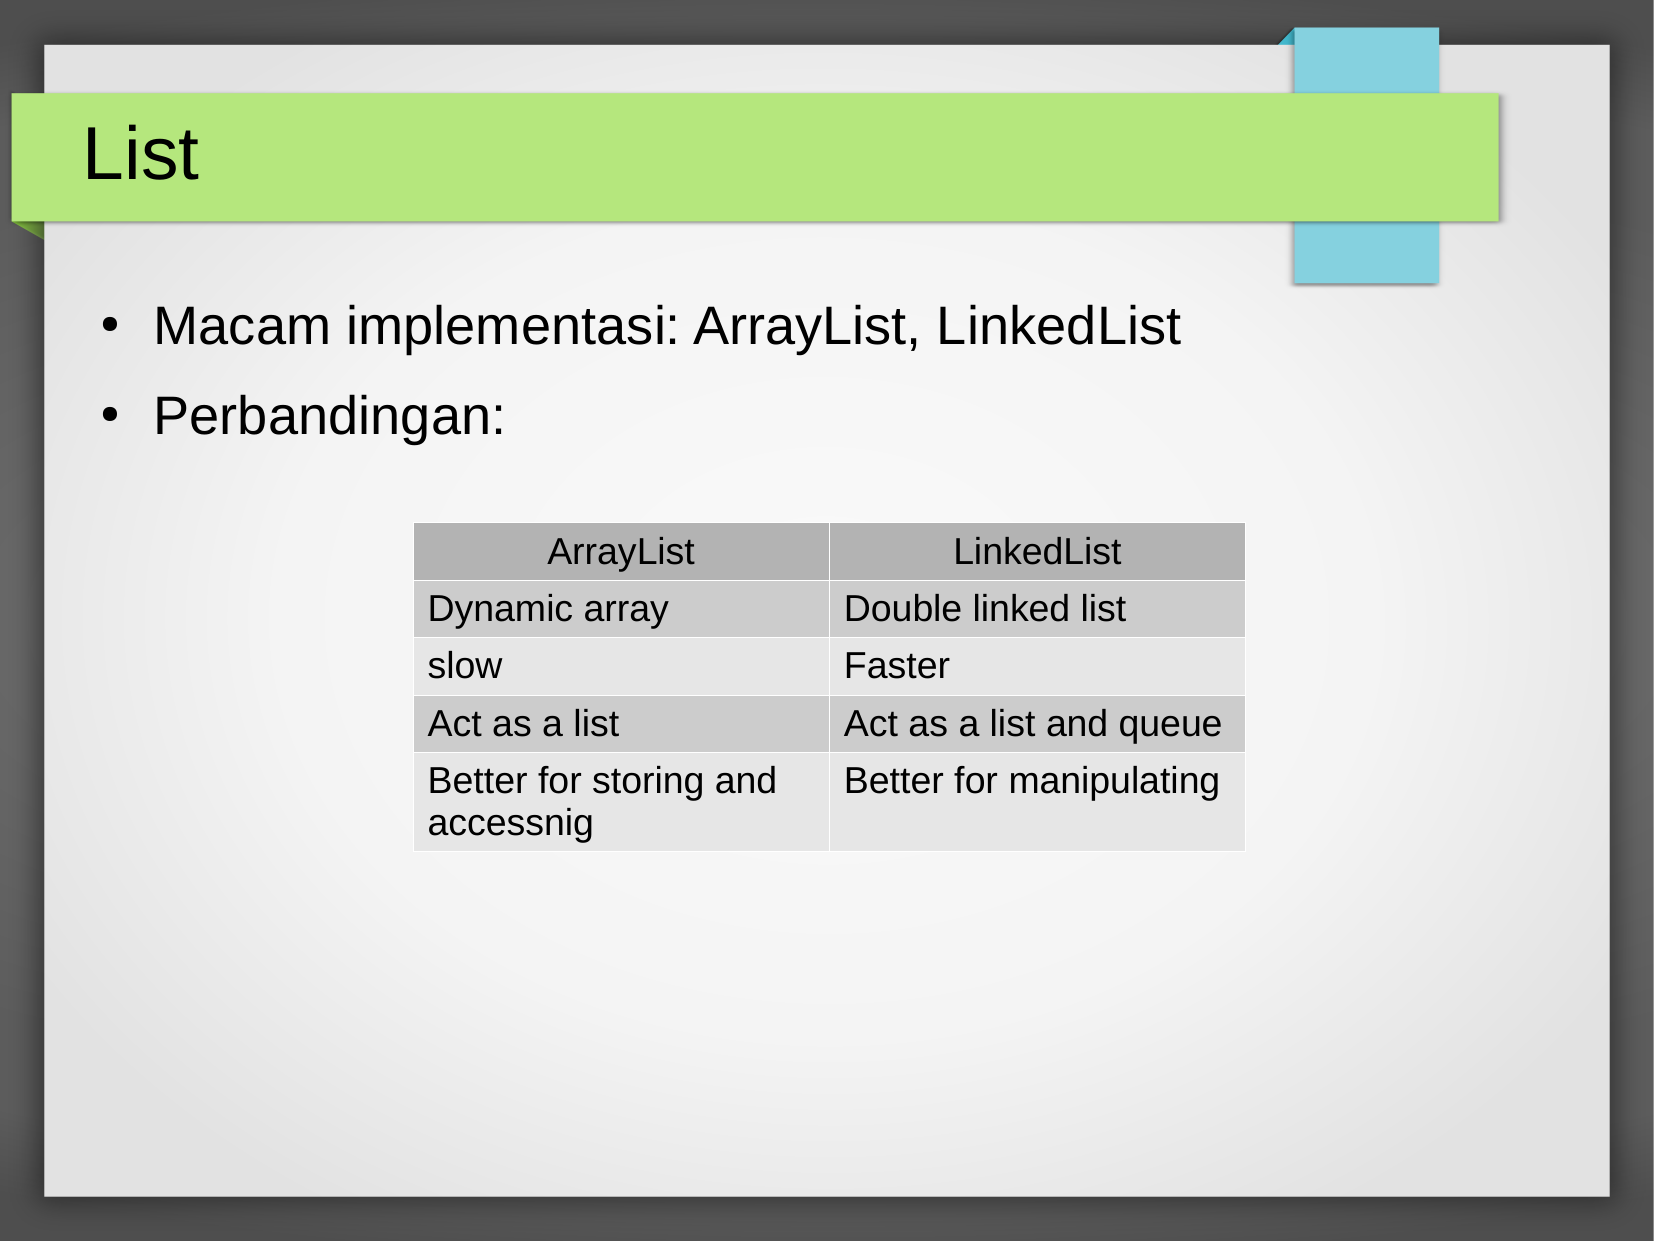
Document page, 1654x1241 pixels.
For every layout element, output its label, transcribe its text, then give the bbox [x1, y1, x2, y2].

title List [82, 94, 1264, 213]
table_cell slow [414, 638, 829, 695]
table_cell Better for manipulating [830, 753, 1245, 851]
table_cell Faster [830, 638, 1245, 695]
table_header LinkedList [830, 523, 1245, 580]
table_header ArrayList [414, 523, 829, 580]
table_cell Act as a list and queue [830, 696, 1245, 752]
table_cell Double linked list [830, 581, 1245, 637]
table_cell Act as a list [414, 696, 829, 752]
table_cell Better for storing and accessnig [414, 753, 829, 851]
table_cell Dynamic array [414, 581, 829, 637]
picture [0, 0, 1654, 1241]
list Macam implementasi: ArrayList, LinkedList Perbandingan: [82, 295, 1571, 1015]
